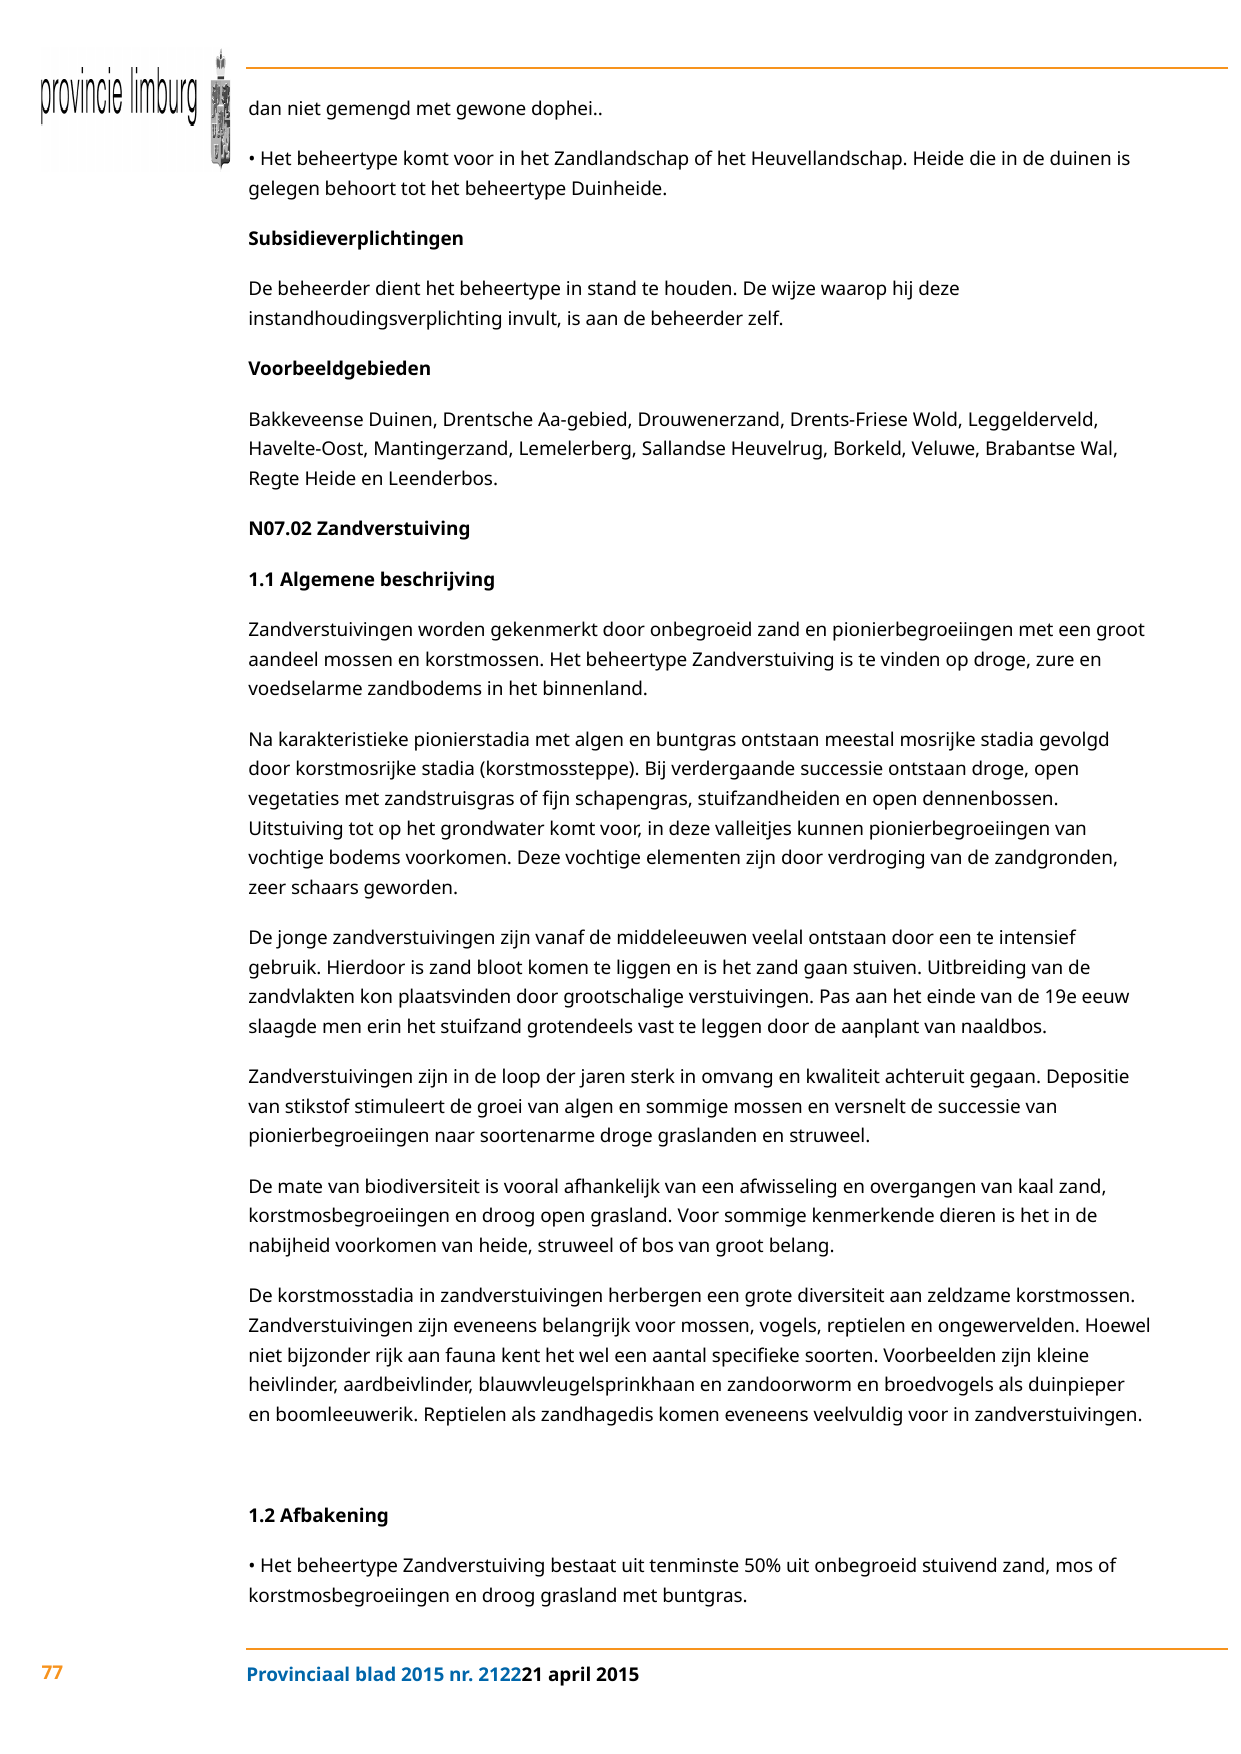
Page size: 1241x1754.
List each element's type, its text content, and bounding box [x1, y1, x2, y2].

text Voorbeeldgebieden [248, 356, 1152, 381]
text Subsidieverplichtingen [248, 225, 1152, 251]
text Zandverstuivingen worden gekenmerkt door onbegroeid zand en pionierbegroeiingen met een groot aandeel mossen en korstmossen. Het beheertype Zandverstuiving is te vinden op droge, zure en voedselarme zandbodems in het binnenland. [248, 616, 1152, 701]
text • Het beheertype Zandverstuiving bestaat uit tenminste 50% uit onbegroeid stuivend zand, mos of korstmosbegroeiingen en droog grasland met buntgras. [248, 1552, 1152, 1608]
text De mate van biodiversiteit is vooral afhankelijk van een afwisseling en overgangen van kaal zand, korstmosbegroeiingen en droog open grasland. Voor sommige kenmerkende dieren is het in de nabijheid voorkomen van heide, struweel of bos van groot belang. [248, 1173, 1152, 1258]
picture [41, 47, 231, 172]
text Na karakteristieke pionierstadia met algen en buntgras ontstaan meestal mosrijke stadia gevolgd door korstmosrijke stadia (korstmossteppe). Bij verdergaande successie ontstaan droge, open vegetaties met zandstruisgras of fijn schapengras, stuifzandheiden en open dennenbossen. Uitstuiving tot op het grondwater komt voor, in deze valleitjes kunnen pionierbegroeiingen van vochtige bodems voorkomen. Deze vochtige elementen zijn door verdroging van de zandgronden, zeer schaars geworden. [248, 726, 1152, 900]
text 1.1 Algemene beschrijving [248, 566, 1152, 592]
text De beheerder dient het beheertype in stand te houden. De wijze waarop hij deze instandhoudingsverplichting invult, is aan de beheerder zelf. [248, 276, 1152, 331]
text N07.02 Zandverstuiving [248, 516, 1152, 541]
text Bakkeveense Duinen, Drentsche Aa-gebied, Drouwenerzand, Drents-Friese Wold, Leggelderveld, Havelte-Oost, Mantingerzand, Lemelerberg, Sallandse Heuvelrug, Borkeld, Veluwe, Brabantse Wal, Regte Heide en Leenderbos. [248, 406, 1152, 491]
text De jonge zandverstuivingen zijn vanaf de middeleeuwen veelal ontstaan door een te intensief gebruik. Hierdoor is zand bloot komen te liggen en is het zand gaan stuiven. Uitbreiding van de zandvlakten kon plaatsvinden door grootschalige verstuivingen. Pas aan het einde van de 19e eeuw slaagde men erin het stuifzand grotendeels vast te leggen door de aanplant van naaldbos. [248, 924, 1152, 1039]
text 1.2 Afbakening [248, 1502, 1152, 1528]
text De korstmosstadia in zandverstuivingen herbergen een grote diversiteit aan zeldzame korstmossen. Zandverstuivingen zijn eveneens belangrijk voor mossen, vogels, reptielen en ongewervelden. Hoewel niet bijzonder rijk aan fauna kent het wel een aantal specifieke soorten. Voorbeelden zijn kleine heivlinder, aardbeivlinder, blauwvleugelsprinkhaan en zandoorworm en broedvogels als duinpieper en boomleeuwerik. Reptielen als zandhagedis komen eveneens veelvuldig voor in zandverstuivingen. [248, 1283, 1152, 1427]
text • Het beheertype komt voor in het Zandlandschap of het Heuvellandschap. Heide die in de duinen is gelegen behoort tot het beheertype Duinheide. [248, 145, 1152, 201]
text Zandverstuivingen zijn in de loop der jaren sterk in omvang en kwaliteit achteruit gegaan. Depositie van stikstof stimuleert de groei van algen en sommige mossen en versnelt de successie van pionierbegroeiingen naar soortenarme droge graslanden en struweel. [248, 1063, 1152, 1148]
text dan niet gemengd met gewone dophei.. [248, 95, 1152, 121]
